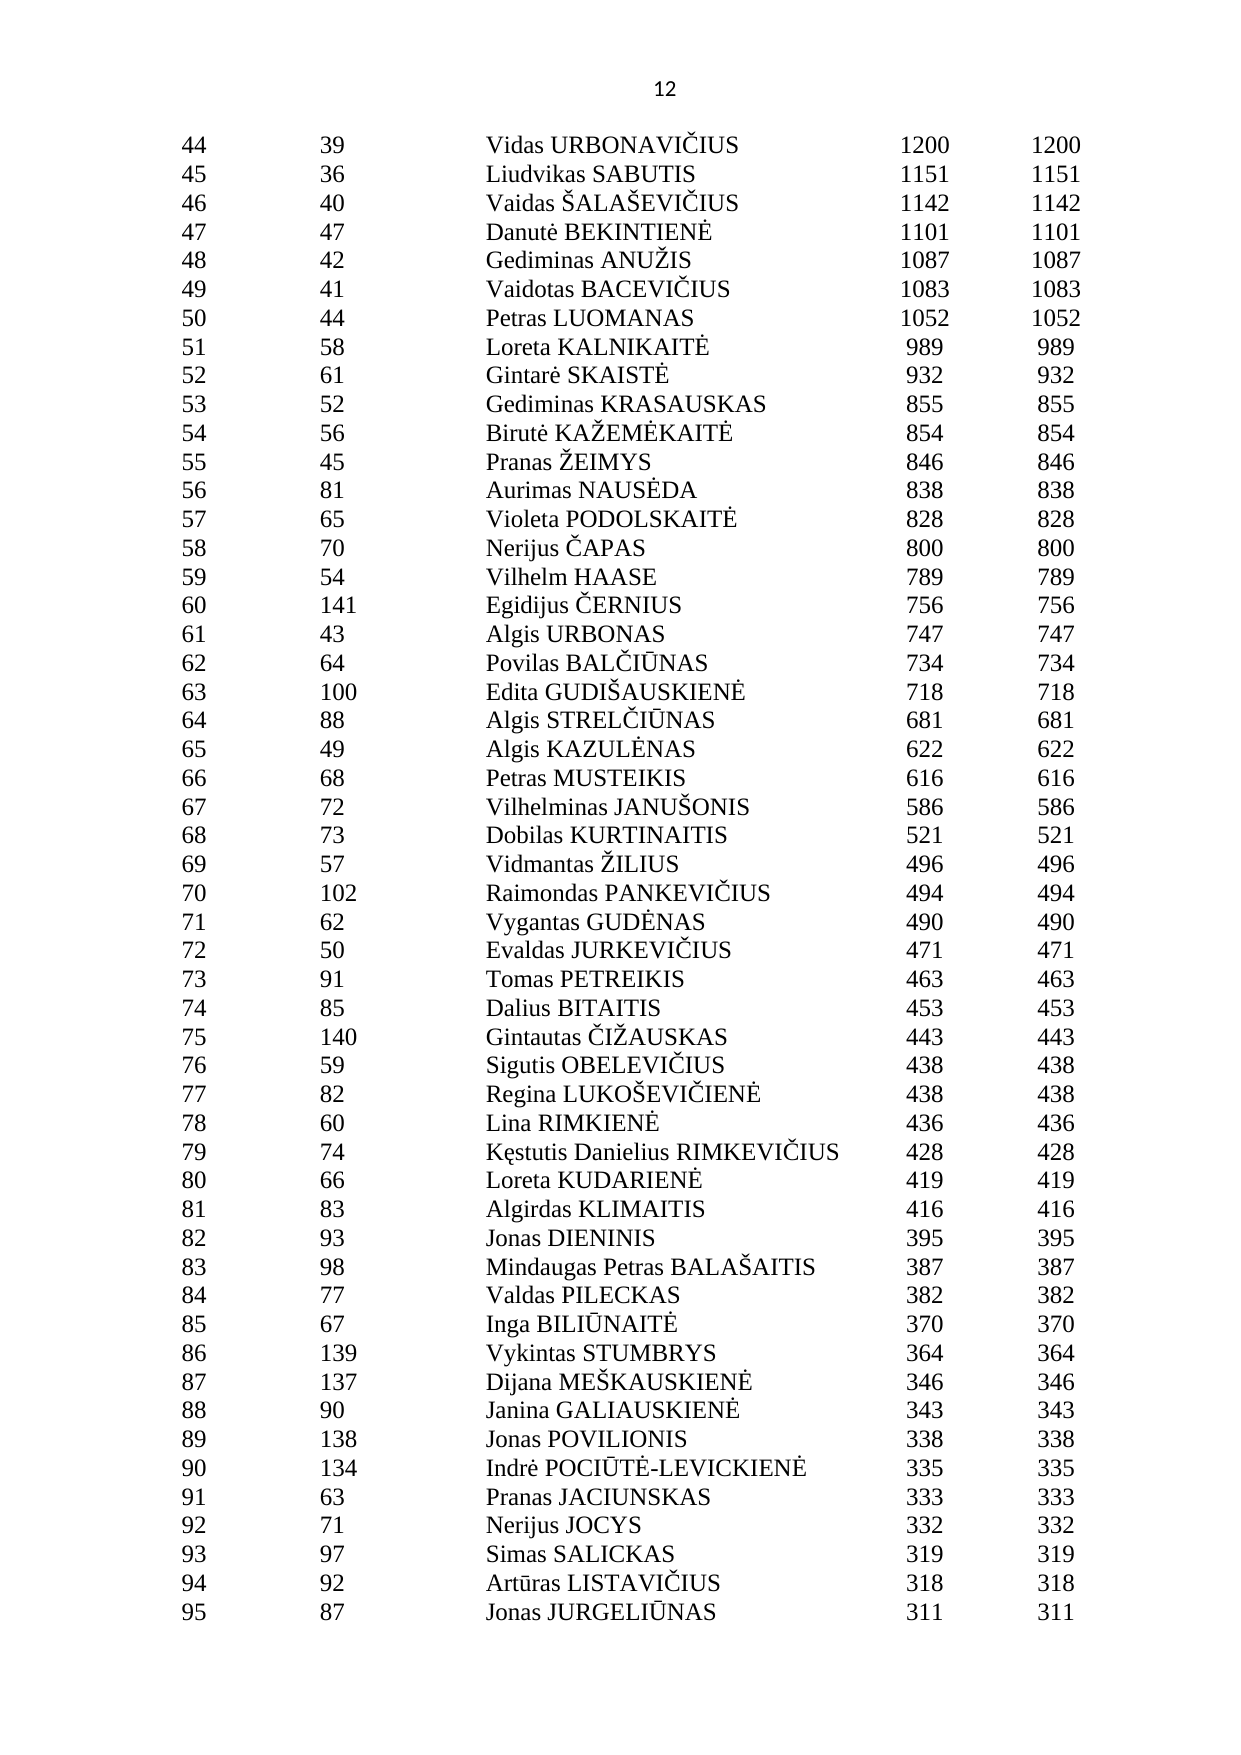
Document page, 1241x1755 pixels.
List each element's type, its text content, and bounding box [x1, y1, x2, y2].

table_cell 76 [177, 1051, 315, 1079]
table_cell Egidijus ČERNIUS [481, 591, 859, 619]
table_cell 387 [990, 1252, 1122, 1281]
table_cell 62 [315, 907, 481, 936]
table_cell 40 [315, 188, 481, 217]
table_cell 1151 [990, 159, 1122, 188]
table_cell 88 [315, 706, 481, 734]
table_cell 100 [315, 677, 481, 706]
table_cell 45 [177, 159, 315, 188]
table_cell Vaidotas BACEVIČIUS [481, 274, 859, 303]
table_cell 60 [315, 1108, 481, 1137]
table_cell 343 [990, 1396, 1122, 1424]
table_cell 75 [177, 1022, 315, 1051]
table_cell 828 [990, 504, 1122, 533]
table_cell 55 [177, 447, 315, 476]
table_cell 64 [315, 648, 481, 677]
table_cell 36 [315, 159, 481, 188]
table_cell 98 [315, 1252, 481, 1281]
table_cell Danutė BEKINTIENĖ [481, 217, 859, 246]
table_cell 622 [990, 734, 1122, 763]
table_cell 56 [177, 476, 315, 504]
table_cell 586 [860, 792, 989, 821]
table_cell 42 [315, 246, 481, 274]
table_cell 56 [315, 418, 481, 447]
table_cell 364 [860, 1338, 989, 1367]
table_cell 134 [315, 1453, 481, 1482]
table_cell 494 [990, 878, 1122, 907]
table_cell 332 [990, 1511, 1122, 1539]
table_cell 438 [860, 1051, 989, 1079]
table_cell 52 [315, 389, 481, 418]
table_cell 855 [990, 389, 1122, 418]
table_cell 1101 [990, 217, 1122, 246]
table_cell 789 [860, 562, 989, 591]
table_cell Pranas JACIUNSKAS [481, 1482, 859, 1511]
table_cell Vidmantas ŽILIUS [481, 849, 859, 878]
table_cell 48 [177, 246, 315, 274]
table_cell 989 [860, 332, 989, 361]
table_cell 72 [177, 936, 315, 964]
table_cell 82 [315, 1079, 481, 1108]
table_cell 463 [990, 964, 1122, 993]
table_cell 90 [315, 1396, 481, 1424]
table_cell 64 [177, 706, 315, 734]
table_cell 67 [177, 792, 315, 821]
table_cell Inga BILIŪNAITĖ [481, 1309, 859, 1338]
table_cell Liudvikas SABUTIS [481, 159, 859, 188]
table_cell 88 [177, 1396, 315, 1424]
table_cell 789 [990, 562, 1122, 591]
table_cell 681 [860, 706, 989, 734]
table_cell 343 [860, 1396, 989, 1424]
table_cell 86 [177, 1338, 315, 1367]
table_cell 50 [315, 936, 481, 964]
table_cell 443 [860, 1022, 989, 1051]
table_cell 521 [990, 821, 1122, 849]
table_cell 43 [315, 619, 481, 648]
table_cell 932 [860, 361, 989, 389]
table_cell 319 [860, 1539, 989, 1568]
table_cell Pranas ŽEIMYS [481, 447, 859, 476]
table_cell Vygantas GUDĖNAS [481, 907, 859, 936]
table_cell 72 [315, 792, 481, 821]
table_cell 453 [990, 993, 1122, 1022]
table_cell 83 [177, 1252, 315, 1281]
table_cell Dalius BITAITIS [481, 993, 859, 1022]
table_cell 311 [990, 1597, 1122, 1626]
table_cell 395 [860, 1223, 989, 1252]
table_cell 681 [990, 706, 1122, 734]
table_cell 95 [177, 1597, 315, 1626]
table_cell Simas SALICKAS [481, 1539, 859, 1568]
table_cell Jonas JURGELIŪNAS [481, 1597, 859, 1626]
table_cell 319 [990, 1539, 1122, 1568]
table_cell 61 [315, 361, 481, 389]
table_cell Birutė KAŽEMĖKAITĖ [481, 418, 859, 447]
table_cell Evaldas JURKEVIČIUS [481, 936, 859, 964]
table_cell 338 [860, 1424, 989, 1453]
table_cell 1083 [860, 274, 989, 303]
table_cell 490 [990, 907, 1122, 936]
table_cell 463 [860, 964, 989, 993]
table_cell 1151 [860, 159, 989, 188]
table_cell 1052 [860, 303, 989, 332]
table_cell 45 [315, 447, 481, 476]
table_cell 428 [990, 1137, 1122, 1166]
table_cell 84 [177, 1281, 315, 1309]
table_cell Vilhelminas JANUŠONIS [481, 792, 859, 821]
table_cell 436 [860, 1108, 989, 1137]
table_cell 747 [990, 619, 1122, 648]
table_cell Valdas PILECKAS [481, 1281, 859, 1309]
table_cell 138 [315, 1424, 481, 1453]
table_cell 438 [990, 1051, 1122, 1079]
table_cell 83 [315, 1194, 481, 1223]
table_cell 1083 [990, 274, 1122, 303]
table_cell 1052 [990, 303, 1122, 332]
table_cell 59 [177, 562, 315, 591]
table_cell 370 [860, 1309, 989, 1338]
table_cell 85 [315, 993, 481, 1022]
table_cell Regina LUKOŠEVIČIENĖ [481, 1079, 859, 1108]
table_cell Loreta KUDARIENĖ [481, 1166, 859, 1194]
table_cell 616 [990, 763, 1122, 792]
table_cell 139 [315, 1338, 481, 1367]
table_cell 1101 [860, 217, 989, 246]
table_cell Nerijus ČAPAS [481, 533, 859, 562]
table_cell 73 [315, 821, 481, 849]
table_cell 49 [315, 734, 481, 763]
table_cell 39 [315, 131, 481, 159]
table_cell 91 [177, 1482, 315, 1511]
table_cell Vaidas ŠALAŠEVIČIUS [481, 188, 859, 217]
table_cell Aurimas NAUSĖDA [481, 476, 859, 504]
table_cell Gediminas ANUŽIS [481, 246, 859, 274]
table_cell 53 [177, 389, 315, 418]
table_cell 82 [177, 1223, 315, 1252]
table_cell 92 [177, 1511, 315, 1539]
table_cell 854 [860, 418, 989, 447]
table_cell 718 [990, 677, 1122, 706]
table_cell 70 [315, 533, 481, 562]
table_cell 387 [860, 1252, 989, 1281]
table_cell 141 [315, 591, 481, 619]
table_cell 46 [177, 188, 315, 217]
table_cell 77 [315, 1281, 481, 1309]
table_cell Loreta KALNIKAITĖ [481, 332, 859, 361]
table_cell 62 [177, 648, 315, 677]
table_cell 77 [177, 1079, 315, 1108]
table_cell 78 [177, 1108, 315, 1137]
table_cell 333 [990, 1482, 1122, 1511]
table_cell 137 [315, 1367, 481, 1396]
table_cell 438 [860, 1079, 989, 1108]
table_cell 382 [990, 1281, 1122, 1309]
table_cell 989 [990, 332, 1122, 361]
table_cell 1200 [990, 131, 1122, 159]
table_cell 70 [177, 878, 315, 907]
table_cell 370 [990, 1309, 1122, 1338]
table_cell 67 [315, 1309, 481, 1338]
table_cell 1200 [860, 131, 989, 159]
table_cell 1087 [990, 246, 1122, 274]
table_cell 718 [860, 677, 989, 706]
table_cell 436 [990, 1108, 1122, 1137]
table_cell 69 [177, 849, 315, 878]
table_cell 416 [860, 1194, 989, 1223]
table_cell 44 [177, 131, 315, 159]
table_cell 68 [315, 763, 481, 792]
table_cell Vilhelm HAASE [481, 562, 859, 591]
table_cell Petras MUSTEIKIS [481, 763, 859, 792]
table_cell 41 [315, 274, 481, 303]
table_cell 419 [990, 1166, 1122, 1194]
table_cell 855 [860, 389, 989, 418]
table_cell Dobilas KURTINAITIS [481, 821, 859, 849]
table_cell 79 [177, 1137, 315, 1166]
table_cell 471 [860, 936, 989, 964]
table_cell 395 [990, 1223, 1122, 1252]
table_cell 90 [177, 1453, 315, 1482]
table_cell Lina RIMKIENĖ [481, 1108, 859, 1137]
table_cell 52 [177, 361, 315, 389]
table_cell 419 [860, 1166, 989, 1194]
table_cell Gediminas KRASAUSKAS [481, 389, 859, 418]
table_cell 65 [177, 734, 315, 763]
table_cell 54 [177, 418, 315, 447]
table_cell Violeta PODOLSKAITĖ [481, 504, 859, 533]
table_cell 81 [177, 1194, 315, 1223]
table_cell 846 [860, 447, 989, 476]
table_cell 74 [177, 993, 315, 1022]
table_cell Algis STRELČIŪNAS [481, 706, 859, 734]
table_cell 846 [990, 447, 1122, 476]
table_cell Sigutis OBELEVIČIUS [481, 1051, 859, 1079]
table_cell 93 [177, 1539, 315, 1568]
table_cell 54 [315, 562, 481, 591]
table_cell Povilas BALČIŪNAS [481, 648, 859, 677]
table_cell 63 [177, 677, 315, 706]
table_cell Algis URBONAS [481, 619, 859, 648]
table_cell 734 [860, 648, 989, 677]
table_cell 92 [315, 1568, 481, 1597]
table_cell 756 [860, 591, 989, 619]
table_cell 1087 [860, 246, 989, 274]
table_cell 471 [990, 936, 1122, 964]
table_cell 932 [990, 361, 1122, 389]
table_cell 58 [315, 332, 481, 361]
table_cell Algirdas KLIMAITIS [481, 1194, 859, 1223]
table_cell 854 [990, 418, 1122, 447]
table_cell Kęstutis Danielius RIMKEVIČIUS [481, 1137, 859, 1166]
table_cell Vidas URBONAVIČIUS [481, 131, 859, 159]
table_cell 89 [177, 1424, 315, 1453]
table_cell 63 [315, 1482, 481, 1511]
table_cell 87 [315, 1597, 481, 1626]
table_cell 494 [860, 878, 989, 907]
table_cell 828 [860, 504, 989, 533]
table_cell Vykintas STUMBRYS [481, 1338, 859, 1367]
table_cell 335 [990, 1453, 1122, 1482]
table_cell Edita GUDIŠAUSKIENĖ [481, 677, 859, 706]
table_cell 59 [315, 1051, 481, 1079]
table_cell 140 [315, 1022, 481, 1051]
table_cell Artūras LISTAVIČIUS [481, 1568, 859, 1597]
table_cell 1142 [860, 188, 989, 217]
table_cell Jonas POVILIONIS [481, 1424, 859, 1453]
table_cell 734 [990, 648, 1122, 677]
table_cell Dijana MEŠKAUSKIENĖ [481, 1367, 859, 1396]
table_cell 81 [315, 476, 481, 504]
table_cell 66 [177, 763, 315, 792]
table_cell 47 [177, 217, 315, 246]
table_cell 335 [860, 1453, 989, 1482]
table_cell Janina GALIAUSKIENĖ [481, 1396, 859, 1424]
table_cell 496 [990, 849, 1122, 878]
table_cell 338 [990, 1424, 1122, 1453]
table_cell 71 [315, 1511, 481, 1539]
table_cell 453 [860, 993, 989, 1022]
table_cell 311 [860, 1597, 989, 1626]
table_cell 838 [860, 476, 989, 504]
table_cell Tomas PETREIKIS [481, 964, 859, 993]
table_cell Gintarė SKAISTĖ [481, 361, 859, 389]
table_cell Indrė POCIŪTĖ-LEVICKIENĖ [481, 1453, 859, 1482]
table_cell 80 [177, 1166, 315, 1194]
table_cell 50 [177, 303, 315, 332]
table_cell 800 [990, 533, 1122, 562]
table_cell 97 [315, 1539, 481, 1568]
table_cell 93 [315, 1223, 481, 1252]
table_cell 91 [315, 964, 481, 993]
table_cell 332 [860, 1511, 989, 1539]
table_cell 364 [990, 1338, 1122, 1367]
table_cell Jonas DIENINIS [481, 1223, 859, 1252]
table_cell 49 [177, 274, 315, 303]
table_cell 838 [990, 476, 1122, 504]
table_cell 346 [860, 1367, 989, 1396]
table_cell 57 [177, 504, 315, 533]
table_cell 616 [860, 763, 989, 792]
table_cell 622 [860, 734, 989, 763]
table_cell 318 [990, 1568, 1122, 1597]
table_cell 318 [860, 1568, 989, 1597]
table_cell 346 [990, 1367, 1122, 1396]
table_cell 87 [177, 1367, 315, 1396]
table_cell 74 [315, 1137, 481, 1166]
table_cell Nerijus JOCYS [481, 1511, 859, 1539]
table_cell 416 [990, 1194, 1122, 1223]
table_cell 61 [177, 619, 315, 648]
table_cell 71 [177, 907, 315, 936]
table_cell 1142 [990, 188, 1122, 217]
table_cell 94 [177, 1568, 315, 1597]
table_cell 47 [315, 217, 481, 246]
table_cell 443 [990, 1022, 1122, 1051]
table_cell 66 [315, 1166, 481, 1194]
table_cell Algis KAZULĖNAS [481, 734, 859, 763]
table_cell 438 [990, 1079, 1122, 1108]
table_cell Raimondas PANKEVIČIUS [481, 878, 859, 907]
table_cell 102 [315, 878, 481, 907]
table_cell 800 [860, 533, 989, 562]
table_cell 382 [860, 1281, 989, 1309]
table_cell 85 [177, 1309, 315, 1338]
table_cell Gintautas ČIŽAUSKAS [481, 1022, 859, 1051]
table_cell 65 [315, 504, 481, 533]
table_cell 51 [177, 332, 315, 361]
table_cell 428 [860, 1137, 989, 1166]
table_cell Mindaugas Petras BALAŠAITIS [481, 1252, 859, 1281]
table_cell 68 [177, 821, 315, 849]
table_cell 57 [315, 849, 481, 878]
table_cell 44 [315, 303, 481, 332]
table_cell Petras LUOMANAS [481, 303, 859, 332]
table_cell 58 [177, 533, 315, 562]
table_cell 586 [990, 792, 1122, 821]
table_cell 521 [860, 821, 989, 849]
table_cell 756 [990, 591, 1122, 619]
table_cell 60 [177, 591, 315, 619]
table_cell 490 [860, 907, 989, 936]
table_cell 496 [860, 849, 989, 878]
table_cell 73 [177, 964, 315, 993]
table_cell 333 [860, 1482, 989, 1511]
table_cell 747 [860, 619, 989, 648]
